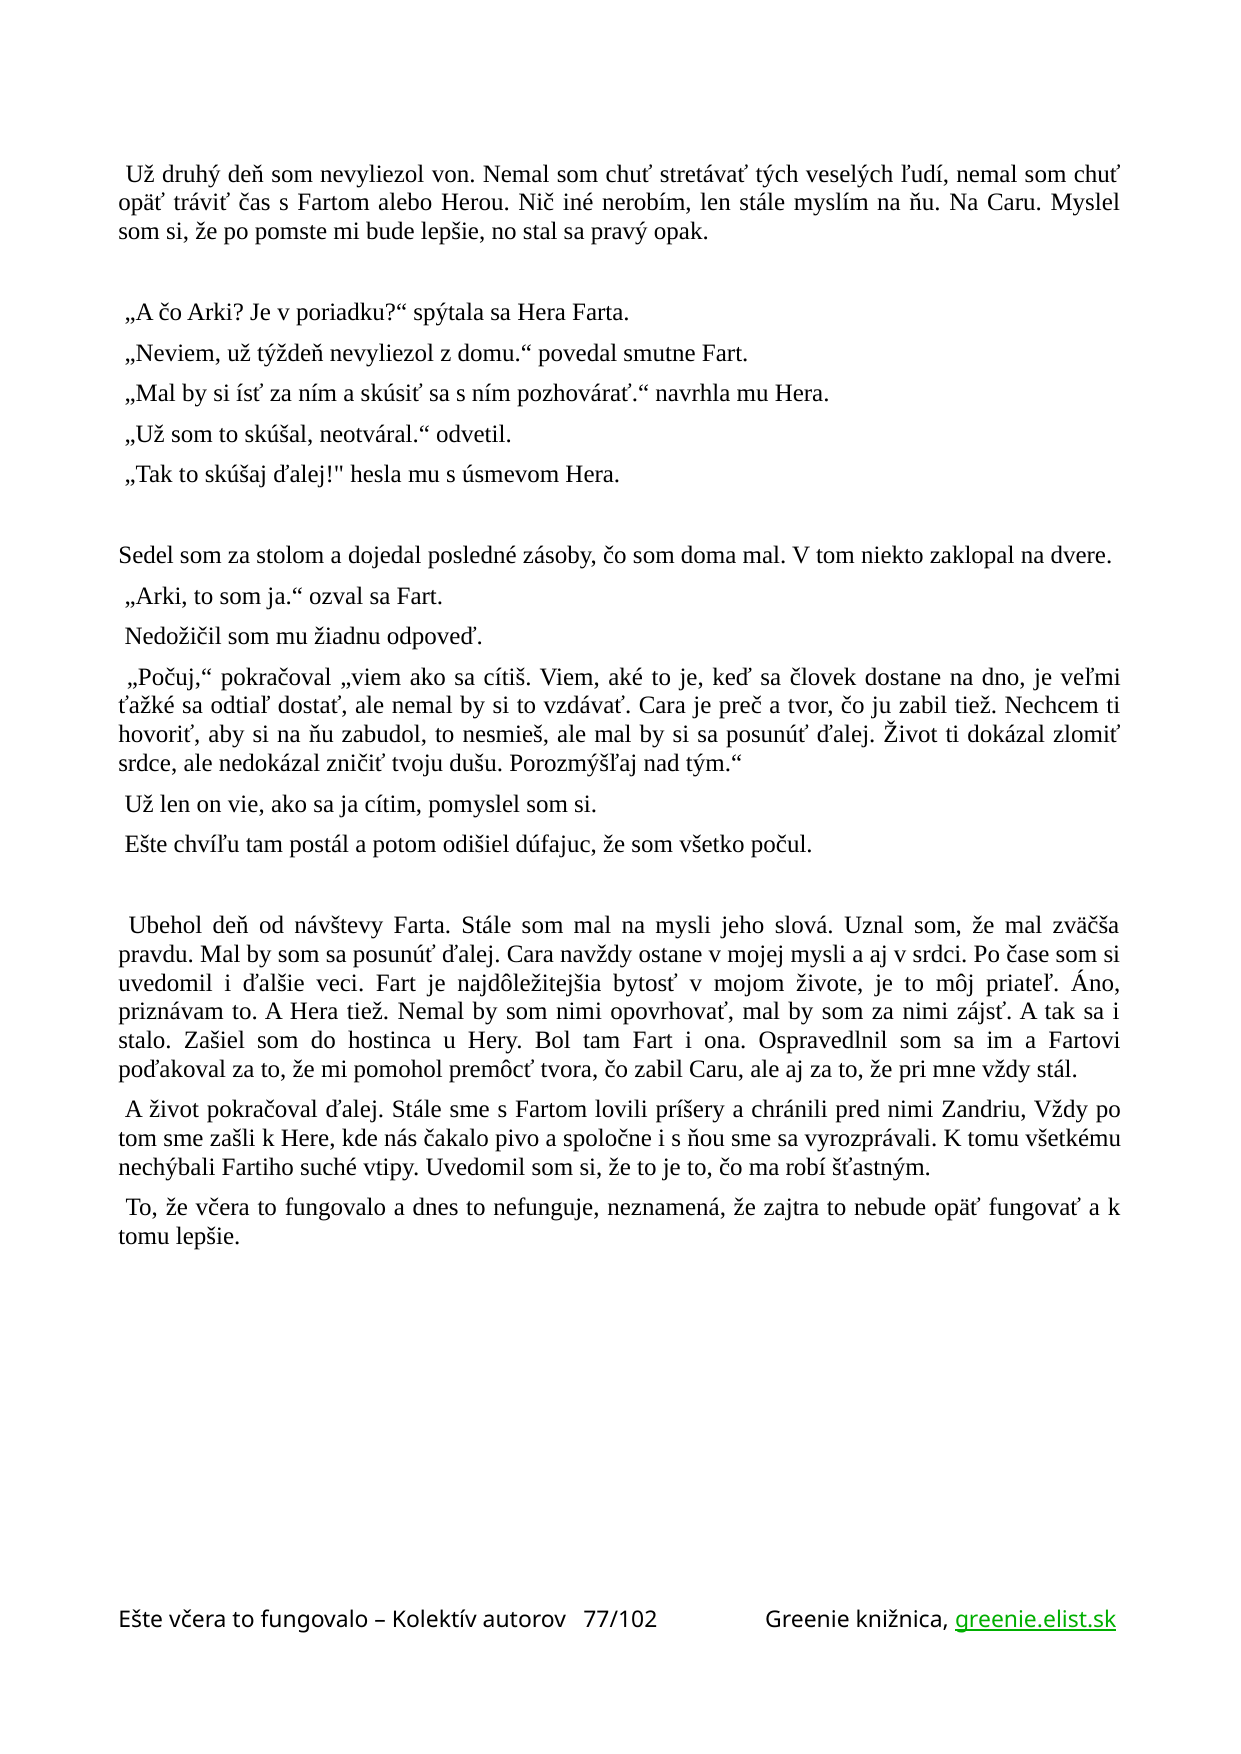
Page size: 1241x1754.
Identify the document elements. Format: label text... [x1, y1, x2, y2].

text Sedel som za stolom a dojedal posledné zásoby, čo som doma mal. V tom niekto zaklopal na dvere. [118, 540, 1122, 569]
text „Neviem, už týždeň nevyliezol z domu.“ povedal smutne Fart. [118, 338, 1122, 366]
text „Už som to skúšal, neotváral.“ odvetil. [118, 419, 1122, 447]
text Ešte chvíľu tam postál a potom odišiel dúfajuc, že som všetko počul. [118, 829, 1122, 858]
text Nedožičil som mu žiadnu odpoveď. [118, 621, 1122, 650]
text „Počuj,“ pokračoval „viem ako sa cítiš. Viem, aké to je, keď sa človek dostane na dno, je veľmi ťažké sa odtiaľ dostať, ale nemal by si to vzdávať. Cara je preč a tvor, čo ju zabil tiež. Nechcem ti hovoriť, aby si na ňu zabudol, to nesmieš, ale mal by si sa posunúť ďalej. Život ti dokázal zlomiť srdce, ale nedokázal zničiť tvoju dušu. Porozmýšľaj nad tým.“ [118, 662, 1122, 777]
text To, že včera to fungovalo a dnes to nefunguje, neznamená, že zajtra to nebude opäť fungovať a k tomu lepšie. [118, 1192, 1122, 1250]
text „Arki, to som ja.“ ozval sa Fart. [118, 581, 1122, 609]
text A život pokračoval ďalej. Stále sme s Fartom lovili príšery a chránili pred nimi Zandriu, Vždy po tom sme zašli k Here, kde nás čakalo pivo a spoločne i s ňou sme sa vyrozprávali. K tomu všetkému nechýbali Fartiho suché vtipy. Uvedomil som si, že to je to, čo ma robí šťastným. [118, 1094, 1122, 1181]
text Už len on vie, ako sa ja cítim, pomyslel som si. [118, 789, 1122, 817]
text „Tak to skúšaj ďalej!" hesla mu s úsmevom Hera. [118, 459, 1122, 488]
text Už druhý deň som nevyliezol von. Nemal som chuť stretávať tých veselých ľudí, nemal som chuť opäť tráviť čas s Fartom alebo Herou. Nič iné nerobím, len stále myslím na ňu. Na Caru. Myslel som si, že po pomste mi bude lepšie, no stal sa pravý opak. [118, 159, 1122, 245]
text „Mal by si ísť za ním a skúsiť sa s ním pozhovárať.“ navrhla mu Hera. [118, 378, 1122, 407]
text Ubehol deň od návštevy Farta. Stále som mal na mysli jeho slová. Uznal som, že mal zväčša pravdu. Mal by som sa posunúť ďalej. Cara navždy ostane v mojej mysli a aj v srdci. Po čase som si uvedomil i ďalšie veci. Fart je najdôležitejšia bytosť v mojom živote, je to môj priateľ. Áno, priznávam to. A Hera tiež. Nemal by som nimi opovrhovať, mal by som za nimi zájsť. A tak sa i stalo. Zašiel som do hostinca u Hery. Bol tam Fart i ona. Ospravedlnil som sa im a Fartovi poďakoval za to, že mi pomohol premôcť tvora, čo zabil Caru, ale aj za to, že pri mne vždy stál. [118, 910, 1122, 1083]
text „A čo Arki? Je v poriadku?“ spýtala sa Hera Farta. [118, 297, 1122, 326]
